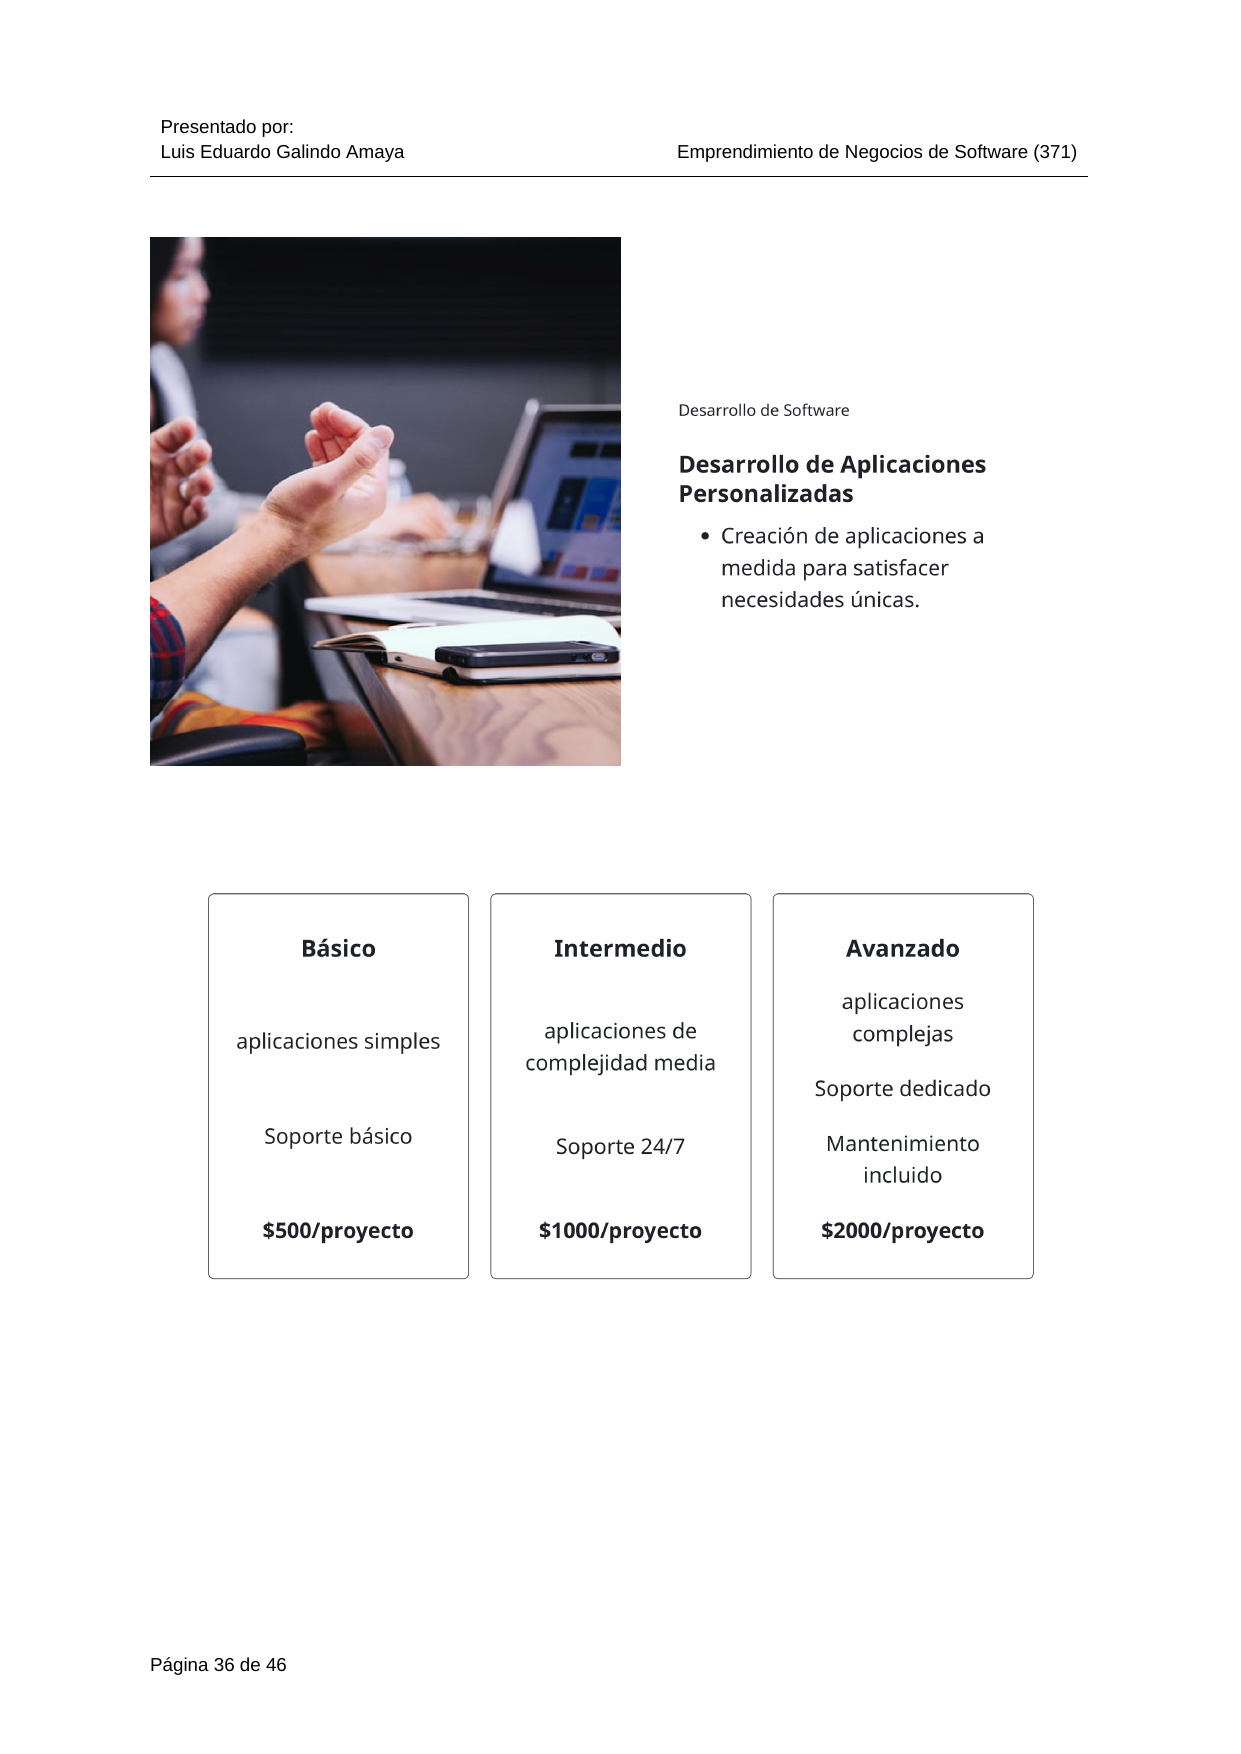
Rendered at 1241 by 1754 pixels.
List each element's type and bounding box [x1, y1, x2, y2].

picture [150, 800, 1091, 1329]
picture [150, 237, 1091, 766]
